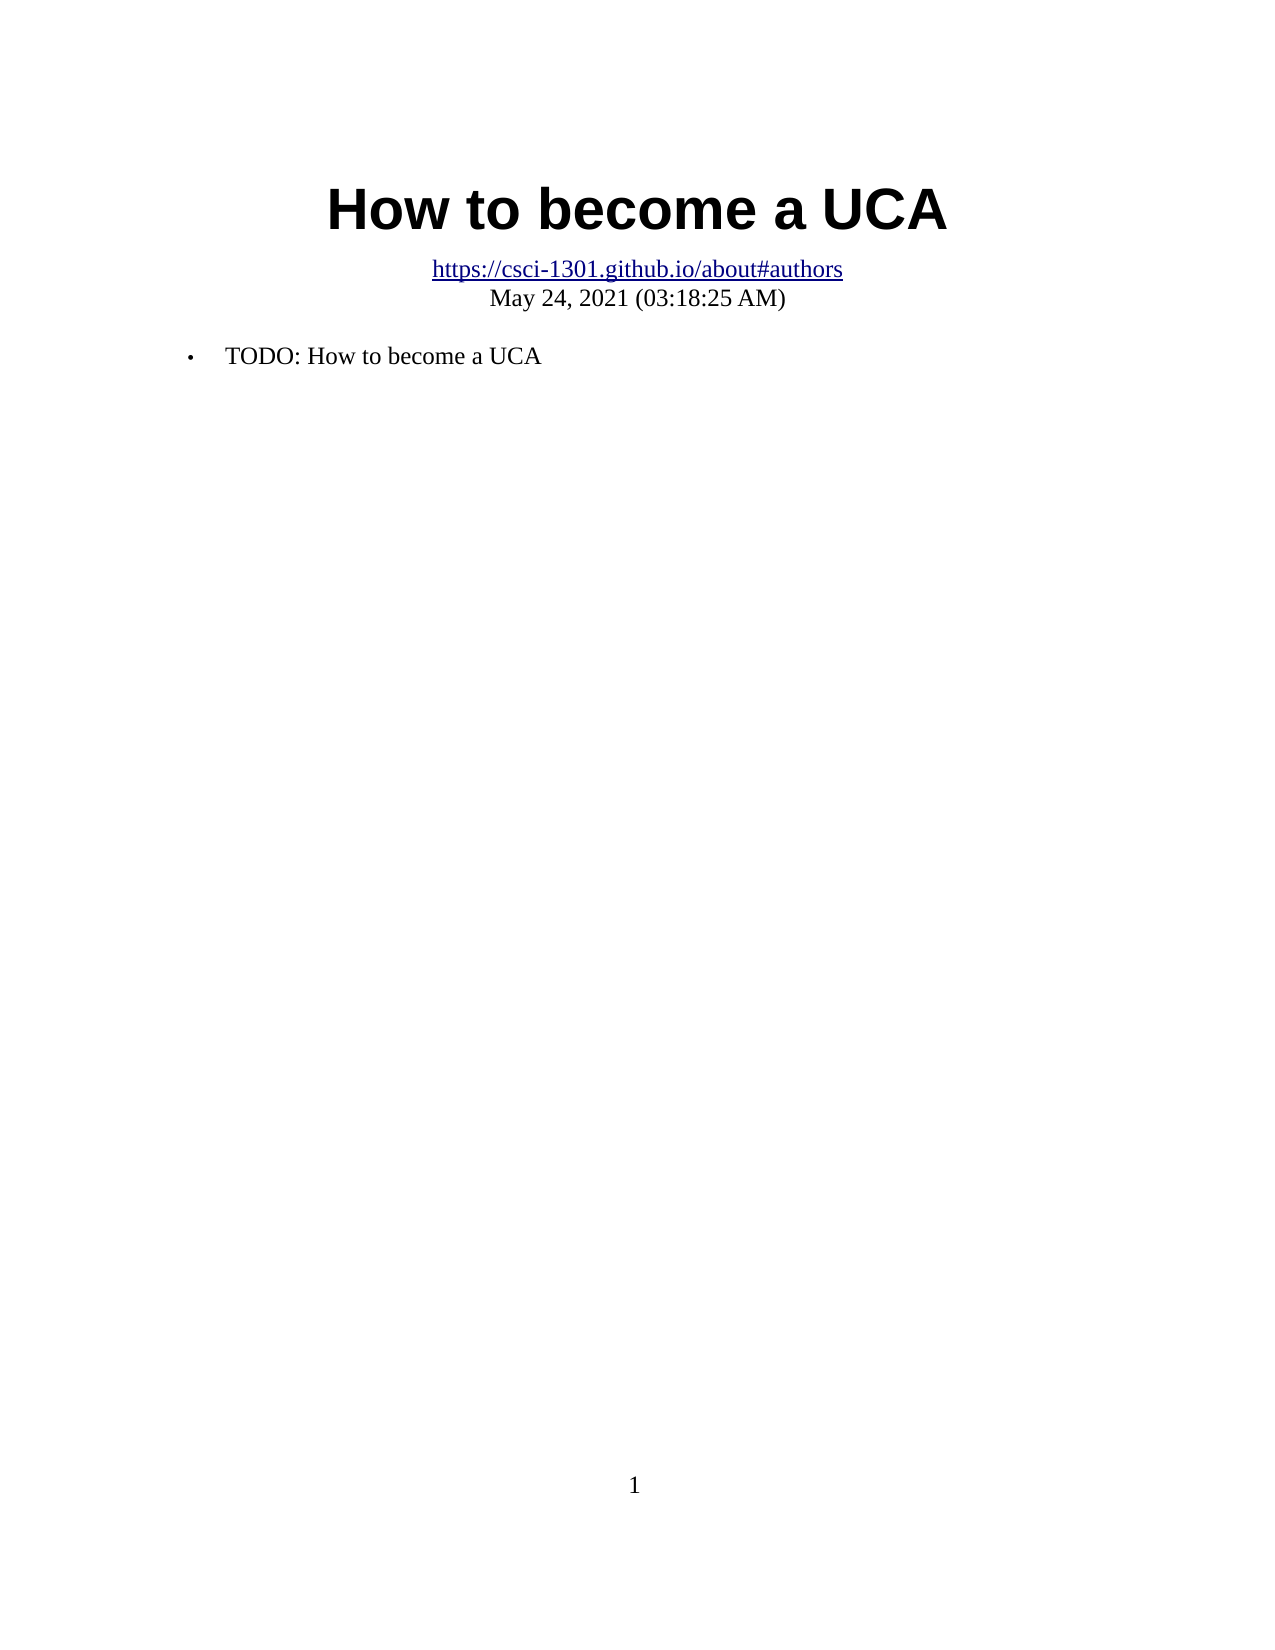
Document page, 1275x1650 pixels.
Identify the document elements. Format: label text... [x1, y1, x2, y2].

title How to become a UCA [150, 175, 1125, 242]
list TODO: How to become a UCA [187, 341, 1125, 369]
text May 24, 2021 (03:18:25 AM) [150, 283, 1125, 312]
text https://csci-1301.github.io/about#authors [150, 254, 1125, 283]
